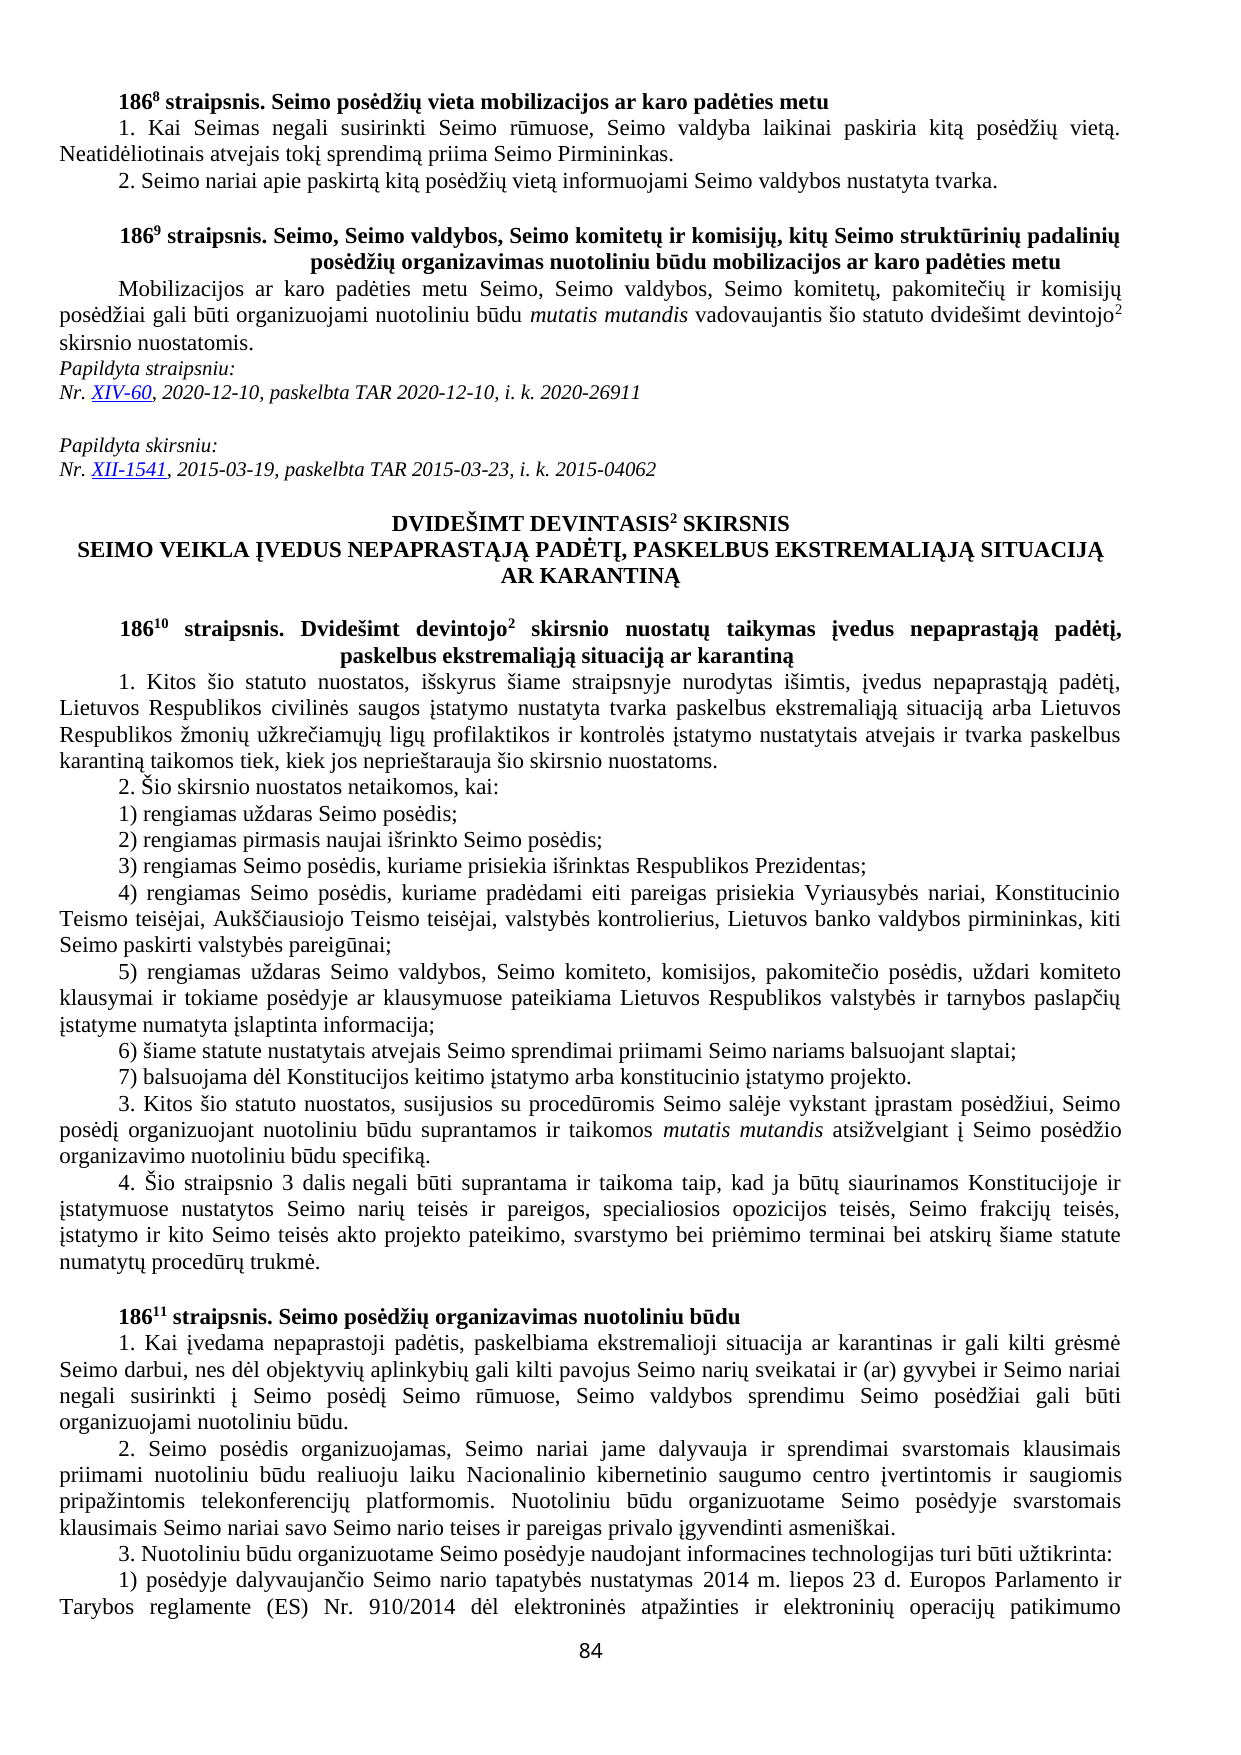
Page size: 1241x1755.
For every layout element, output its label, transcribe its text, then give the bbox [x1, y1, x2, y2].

text 7) balsuojama dėl Konstitucijos keitimo įstatymo arba konstitucinio įstatymo projekto. [59, 1063, 1122, 1090]
text Nr. XII-1541, 2015-03-19, paskelbta TAR 2015-03-23, i. k. 2015-04062 [59, 457, 1122, 481]
text 4) rengiamas Seimo posėdis, kuriame pradėdami eiti pareigas prisiekia Vyriausybės nariai, Konstitucinio Teismo teisėjai, Aukščiausiojo Teismo teisėjai, valstybės kontrolierius, Lietuvos banko valdybos pirmininkas, kiti Seimo paskirti valstybės pareigūnai; [59, 879, 1122, 958]
text Mobilizacijos ar karo padėties metu Seimo, Seimo valdybos, Seimo komitetų, pakomitečių ir komisijų posėdžiai gali būti organizuojami nuotoliniu būdu mutatis mutandis vadovaujantis šio statuto dvidešimt devintojo2 skirsnio nuostatomis. [59, 275, 1122, 356]
text Nr. XIV-60, 2020-12-10, paskelbta TAR 2020-12-10, i. k. 2020-26911 [59, 380, 1122, 404]
text 4. Šio straipsnio 3 dalis negali būti suprantama ir taikoma taip, kad ja būtų siaurinamos Konstitucijoje ir įstatymuose nustatytos Seimo narių teisės ir pareigos, specialiosios opozicijos teisės, Seimo frakcijų teisės, įstatymo ir kito Seimo teisės akto projekto pateikimo, svarstymo bei priėmimo terminai bei atskirų šiame statute numatytų procedūrų trukmė. [59, 1169, 1122, 1274]
text 18610 straipsnis. Dvidešimt devintojo2 skirsnio nuostatų taikymas įvedus nepaprastąją padėtį, paskelbus ekstremaliąją situaciją ar karantiną [119, 615, 1122, 668]
text DVIDEŠIMT DEVINTASIS2 SKIRSNIS [59, 510, 1122, 536]
text 5) rengiamas uždaras Seimo valdybos, Seimo komiteto, komisijos, pakomitečio posėdis, uždari komiteto klausymai ir tokiame posėdyje ar klausymuose pateikiama Lietuvos Respublikos valstybės ir tarnybos paslapčių įstatyme numatyta įslaptinta informacija; [59, 958, 1122, 1037]
text seimo veikla ĮVEDUS nepaprastąją padėtį, paskelbus EKSTREMALIĄJĄ SITUACIJĄ ar karantiną [59, 536, 1122, 589]
text 3) rengiamas Seimo posėdis, kuriame prisiekia išrinktas Respublikos Prezidentas; [59, 852, 1122, 879]
text 1) posėdyje dalyvaujančio Seimo nario tapatybės nustatymas 2014 m. liepos 23 d. Europos Parlamento ir Tarybos reglamente (ES) Nr. 910/2014 dėl elektroninės atpažinties ir elektroninių operacijų patikimumo [59, 1566, 1122, 1619]
text 3. Nuotoliniu būdu organizuotame Seimo posėdyje naudojant informacines technologijas turi būti užtikrinta: [59, 1540, 1122, 1566]
text 1. Kitos šio statuto nuostatos, išskyrus šiame straipsnyje nurodytas išimtis, įvedus nepaprastąją padėtį, Lietuvos Respublikos civilinės saugos įstatymo nustatyta tvarka paskelbus ekstremaliąją situaciją arba Lietuvos Respublikos žmonių užkrečiamųjų ligų profilaktikos ir kontrolės įstatymo nustatytais atvejais ir tvarka paskelbus karantiną taikomos tiek, kiek jos neprieštarauja šio skirsnio nuostatoms. [59, 668, 1122, 773]
text Papildyta skirsniu: [59, 433, 1122, 457]
text 1. Kai įvedama nepaprastoji padėtis, paskelbiama ekstremalioji situacija ar karantinas ir gali kilti grėsmė Seimo darbui, nes dėl objektyvių aplinkybių gali kilti pavojus Seimo narių sveikatai ir (ar) gyvybei ir Seimo nariai negali susirinkti į Seimo posėdį Seimo rūmuose, Seimo valdybos sprendimu Seimo posėdžiai gali būti organizuojami nuotoliniu būdu. [59, 1329, 1122, 1435]
text 2. Seimo posėdis organizuojamas, Seimo nariai jame dalyvauja ir sprendimai svarstomais klausimais priimami nuotoliniu būdu realiuoju laiku Nacionalinio kibernetinio saugumo centro įvertintomis ir saugiomis pripažintomis telekonferencijų platformomis. Nuotoliniu būdu organizuotame Seimo posėdyje svarstomais klausimais Seimo nariai savo Seimo nario teises ir pareigas privalo įgyvendinti asmeniškai. [59, 1435, 1122, 1540]
text 1. Kai Seimas negali susirinkti Seimo rūmuose, Seimo valdyba laikinai paskiria kitą posėdžių vietą. Neatidėliotinais atvejais tokį sprendimą priima Seimo Pirmininkas. [59, 114, 1122, 167]
text 2. Seimo nariai apie paskirtą kitą posėdžių vietą informuojami Seimo valdybos nustatyta tvarka. [59, 167, 1122, 193]
text 6) šiame statute nustatytais atvejais Seimo sprendimai priimami Seimo nariams balsuojant slaptai; [59, 1037, 1122, 1063]
text 1869 straipsnis. Seimo, Seimo valdybos, Seimo komitetų ir komisijų, kitų Seimo struktūrinių padalinių posėdžių organizavimas nuotoliniu būdu mobilizacijos ar karo padėties metu [119, 222, 1122, 275]
text 1) rengiamas uždaras Seimo posėdis; [59, 800, 1122, 826]
text 2) rengiamas pirmasis naujai išrinkto Seimo posėdis; [59, 826, 1122, 852]
text 2. Šio skirsnio nuostatos netaikomos, kai: [59, 773, 1122, 800]
text 1868 straipsnis. Seimo posėdžių vieta mobilizacijos ar karo padėties metu [59, 88, 1122, 114]
text Papildyta straipsniu: [59, 356, 1122, 380]
text 18611 straipsnis. Seimo posėdžių organizavimas nuotoliniu būdu [59, 1303, 1122, 1329]
text 3. Kitos šio statuto nuostatos, susijusios su procedūromis Seimo salėje vykstant įprastam posėdžiui, Seimo posėdį organizuojant nuotoliniu būdu suprantamos ir taikomos mutatis mutandis atsižvelgiant į Seimo posėdžio organizavimo nuotoliniu būdu specifiką. [59, 1090, 1122, 1169]
